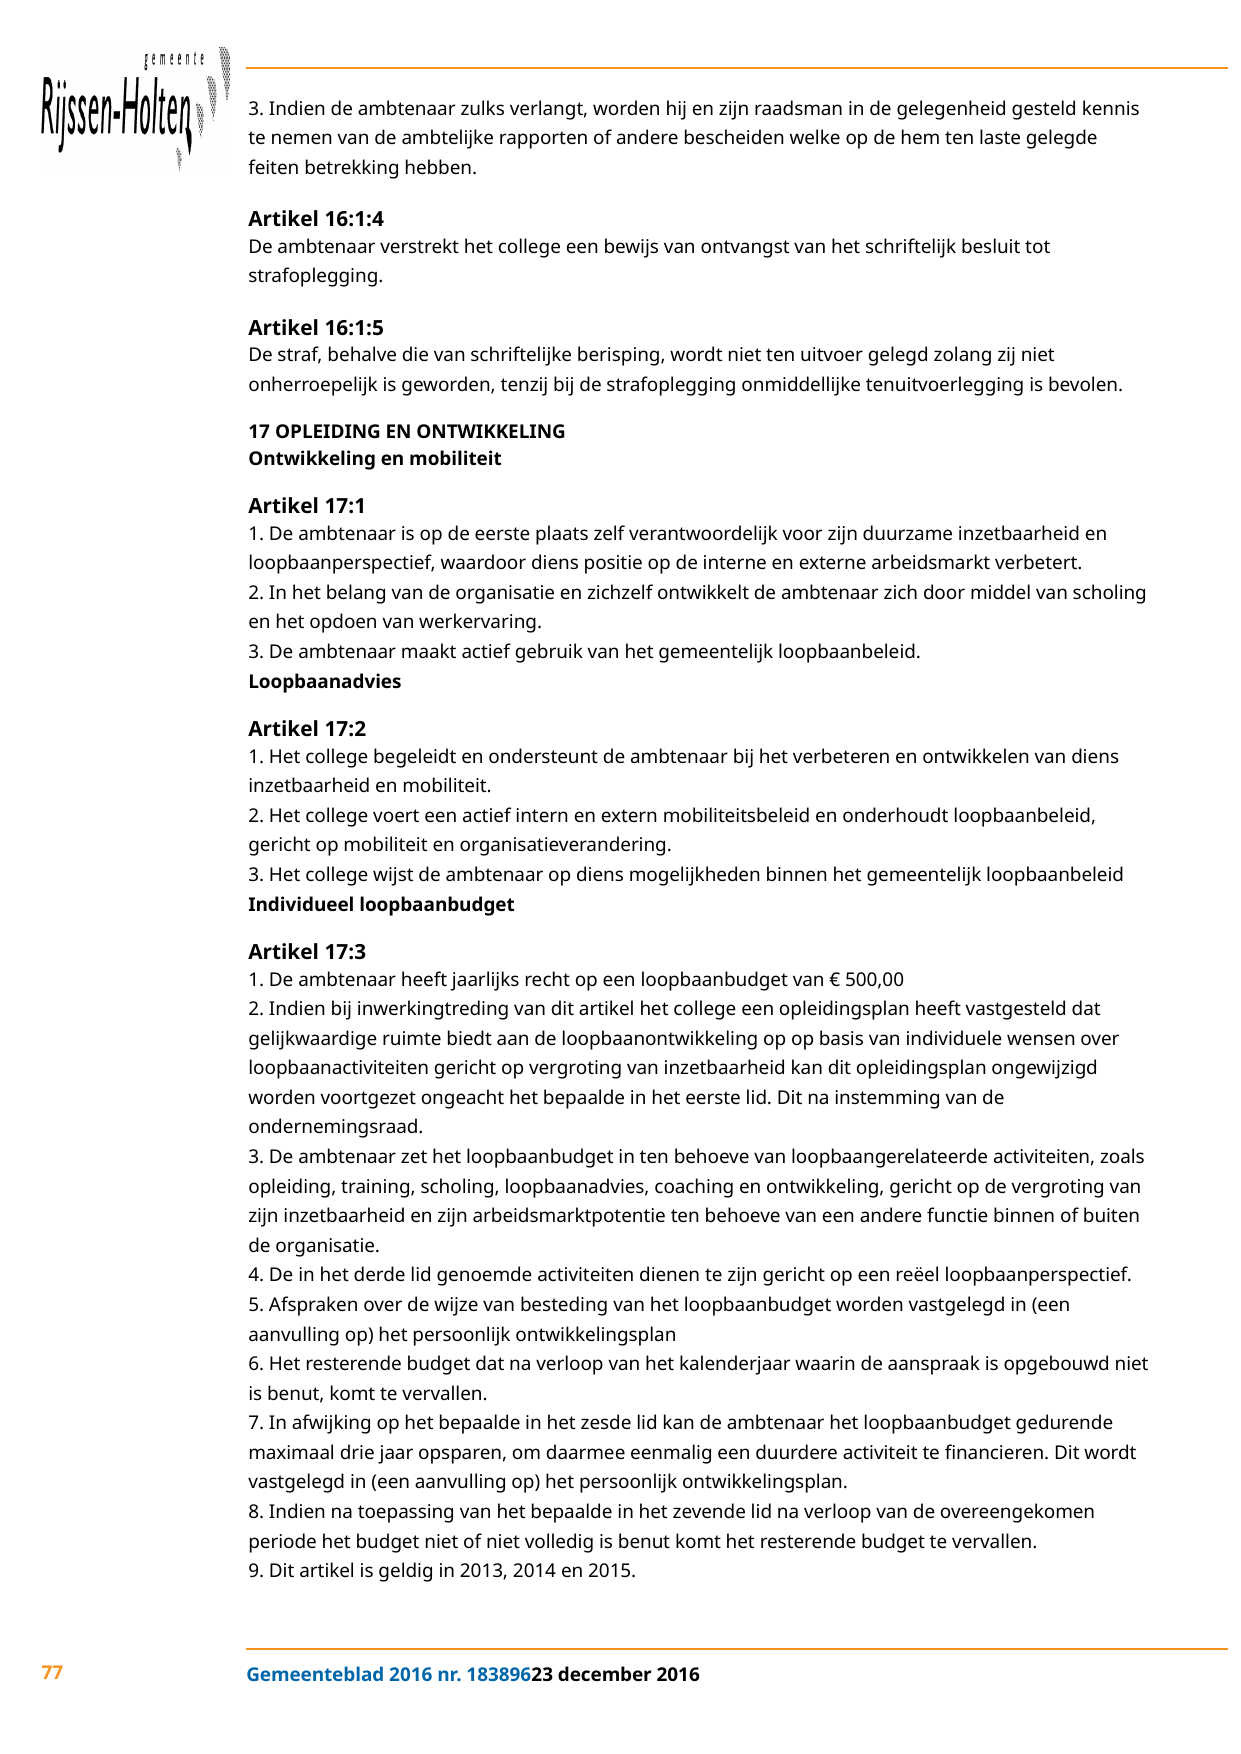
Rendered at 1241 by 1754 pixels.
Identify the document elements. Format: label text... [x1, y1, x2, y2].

text 5. Afspraken over de wijze van besteding van het loopbaanbudget worden vastgelegd in (een aanvulling op) het persoonlijk ontwikkelingsplan [248, 1291, 1152, 1346]
text 3. De ambtenaar zet het loopbaanbudget in ten behoeve van loopbaangerelateerde activiteiten, zoals opleiding, training, scholing, loopbaanadvies, coaching en ontwikkeling, gericht op de vergroting van zijn inzetbaarheid en zijn arbeidsmarktpotentie ten behoeve van een andere functie binnen of buiten de organisatie. [248, 1143, 1152, 1258]
text 6. Het resterende budget dat na verloop van het kalenderjaar waarin de aanspraak is opgebouwd niet is benut, komt te vervallen. [248, 1350, 1152, 1406]
text Loopbaanadvies [248, 668, 1152, 693]
text 17 OPLEIDING EN ONTWIKKELING [248, 416, 1152, 445]
text 1. De ambtenaar is op de eerste plaats zelf verantwoordelijk voor zijn duurzame inzetbaarheid en loopbaanperspectief, waardoor diens positie op de interne en externe arbeidsmarkt verbetert. [248, 520, 1152, 575]
text 4. De in het derde lid genoemde activiteiten dienen te zijn gericht op een reëel loopbaanperspectief. [248, 1262, 1152, 1287]
text De straf, behalve die van schriftelijke berisping, wordt niet ten uitvoer gelegd zolang zij niet onherroepelijk is geworden, tenzij bij de strafoplegging onmiddellijke tenuitvoerlegging is bevolen. [248, 341, 1152, 397]
text 3. De ambtenaar maakt actief gebruik van het gemeentelijk loopbaanbeleid. [248, 638, 1152, 664]
text Individueel loopbaanbudget [248, 891, 1152, 916]
text 8. Indien na toepassing van het bepaalde in het zevende lid na verloop van de overeengekomen periode het budget niet of niet volledig is benut komt het resterende budget te vervallen. [248, 1498, 1152, 1553]
text 1. De ambtenaar heeft jaarlijks recht op een loopbaanbudget van € 500,00 [248, 966, 1152, 991]
text 7. In afwijking op het bepaalde in het zesde lid kan de ambtenaar het loopbaanbudget gedurende maximaal drie jaar opsparen, om daarmee eenmalig een duurdere activiteit te financieren. Dit wordt vastgelegd in (een aanvulling op) het persoonlijk ontwikkelingsplan. [248, 1409, 1152, 1494]
text 3. Het college wijst de ambtenaar op diens mogelijkheden binnen het gemeentelijk loopbaanbeleid [248, 861, 1152, 887]
text Ontwikkeling en mobiliteit [248, 445, 1152, 471]
text Artikel 16:1:4 [248, 204, 1152, 233]
text Artikel 17:2 [248, 714, 1152, 743]
text 9. Dit artikel is geldig in 2013, 2014 en 2015. [248, 1557, 1152, 1583]
text Artikel 16:1:5 [248, 313, 1152, 341]
text 2. Indien bij inwerkingtreding van dit artikel het college een opleidingsplan heeft vastgesteld dat gelijkwaardige ruimte biedt aan de loopbaanontwikkeling op op basis van individuele wensen over loopbaanactiviteiten gericht op vergroting van inzetbaarheid kan dit opleidingsplan ongewijzigd worden voortgezet ongeacht het bepaalde in het eerste lid. Dit na instemming van de ondernemingsraad. [248, 995, 1152, 1139]
text 1. Het college begeleidt en ondersteunt de ambtenaar bij het verbeteren en ontwikkelen van diens inzetbaarheid en mobiliteit. [248, 743, 1152, 798]
text De ambtenaar verstrekt het college een bewijs van ontvangst van het schriftelijk besluit tot strafoplegging. [248, 233, 1152, 288]
text 3. Indien de ambtenaar zulks verlangt, worden hij en zijn raadsman in de gelegenheid gesteld kennis te nemen van de ambtelijke rapporten of andere bescheiden welke op de hem ten laste gelegde feiten betrekking hebben. [248, 95, 1152, 180]
text Artikel 17:3 [248, 937, 1152, 966]
picture [41, 47, 231, 172]
text 2. In het belang van de organisatie en zichzelf ontwikkelt de ambtenaar zich door middel van scholing en het opdoen van werkervaring. [248, 579, 1152, 634]
text 2. Het college voert een actief intern en extern mobiliteitsbeleid en onderhoudt loopbaanbeleid, gericht op mobiliteit en organisatieverandering. [248, 802, 1152, 857]
text Artikel 17:1 [248, 491, 1152, 520]
